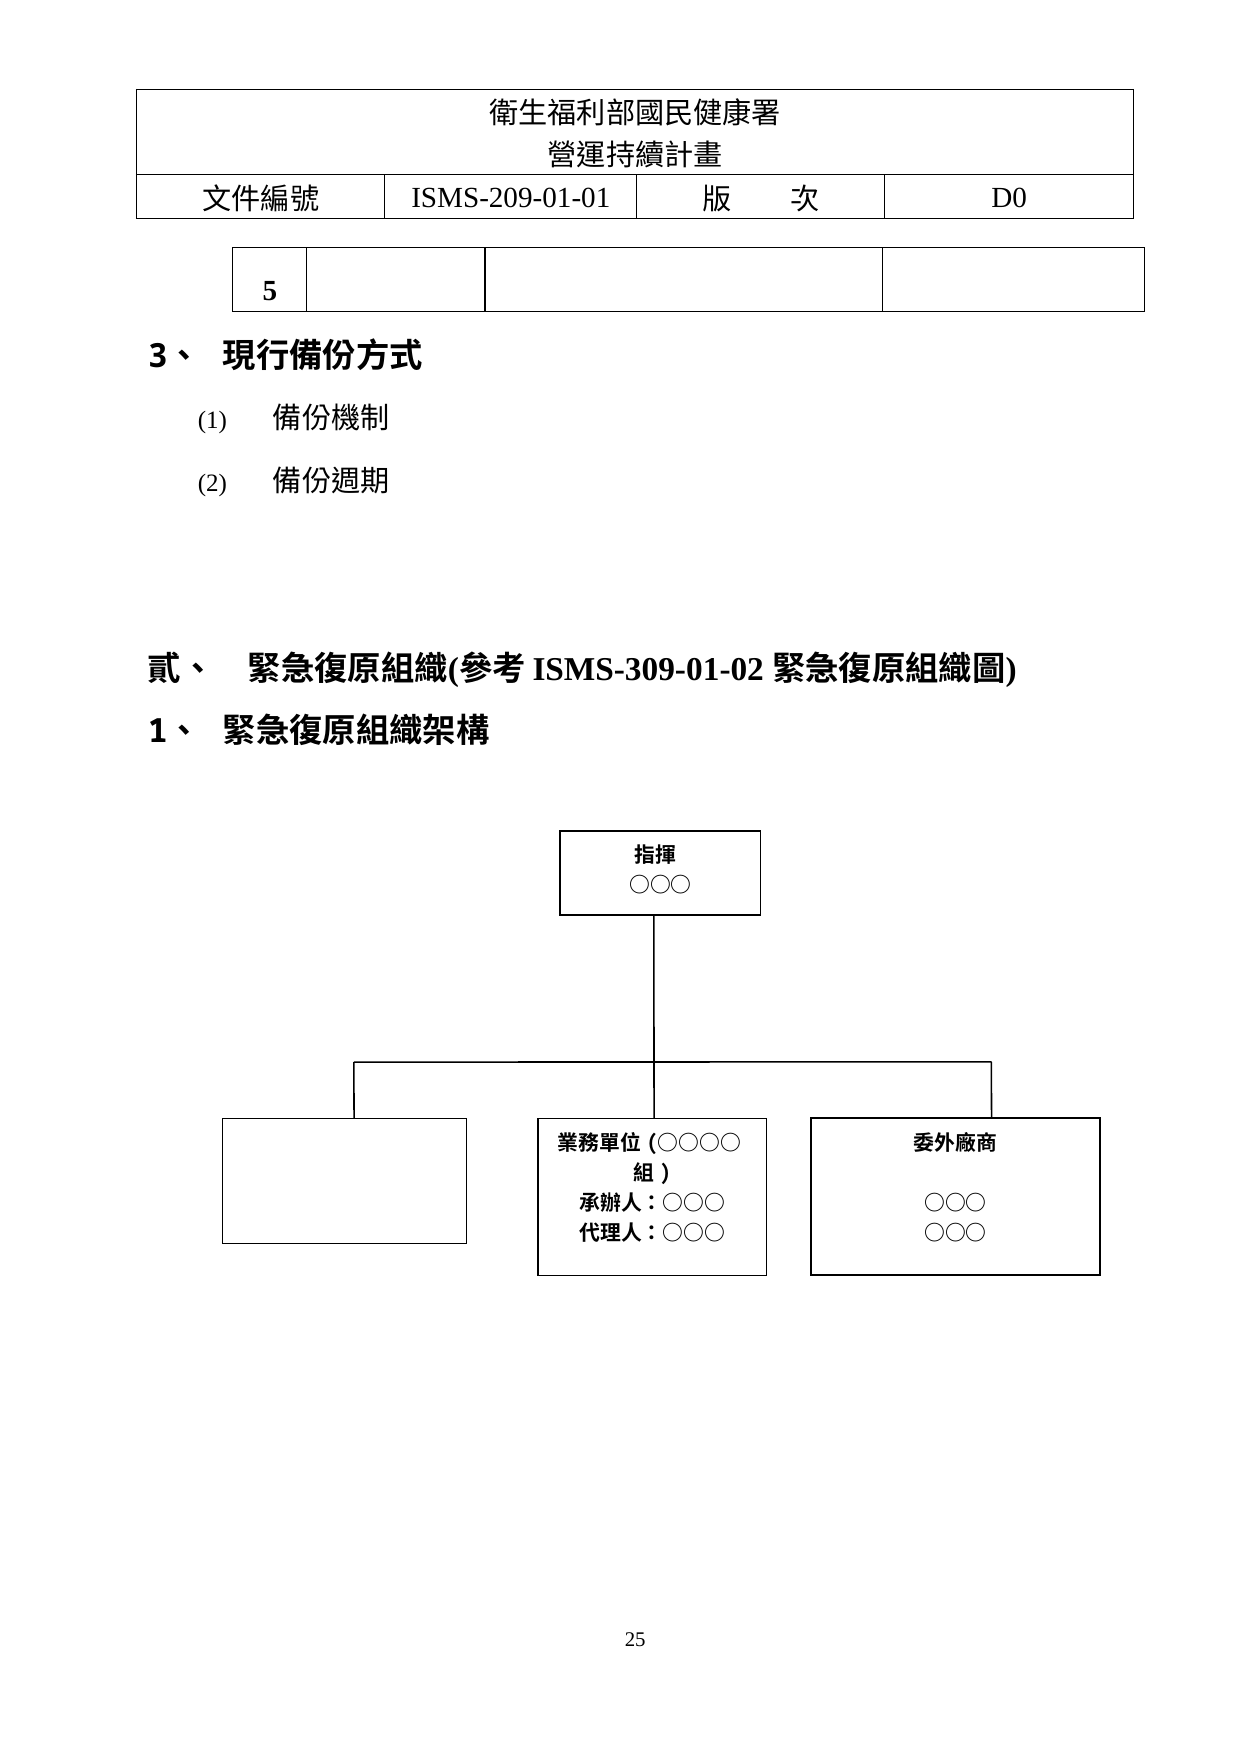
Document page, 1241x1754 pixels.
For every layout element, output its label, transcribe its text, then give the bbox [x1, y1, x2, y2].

table_cell [307, 248, 484, 311]
list 備份機制 [198, 374, 1122, 437]
table_cell [486, 248, 882, 311]
table_cell [883, 248, 1144, 311]
list 緊急復原組織(參考ISMS-309-01-02 緊急復原組織圖) [148, 624, 1122, 687]
list 備份週期 [198, 437, 1122, 499]
table_cell 5 [233, 248, 306, 311]
list 緊急復原組織架構 [148, 687, 1122, 749]
list 現行備份方式 [148, 312, 1122, 374]
